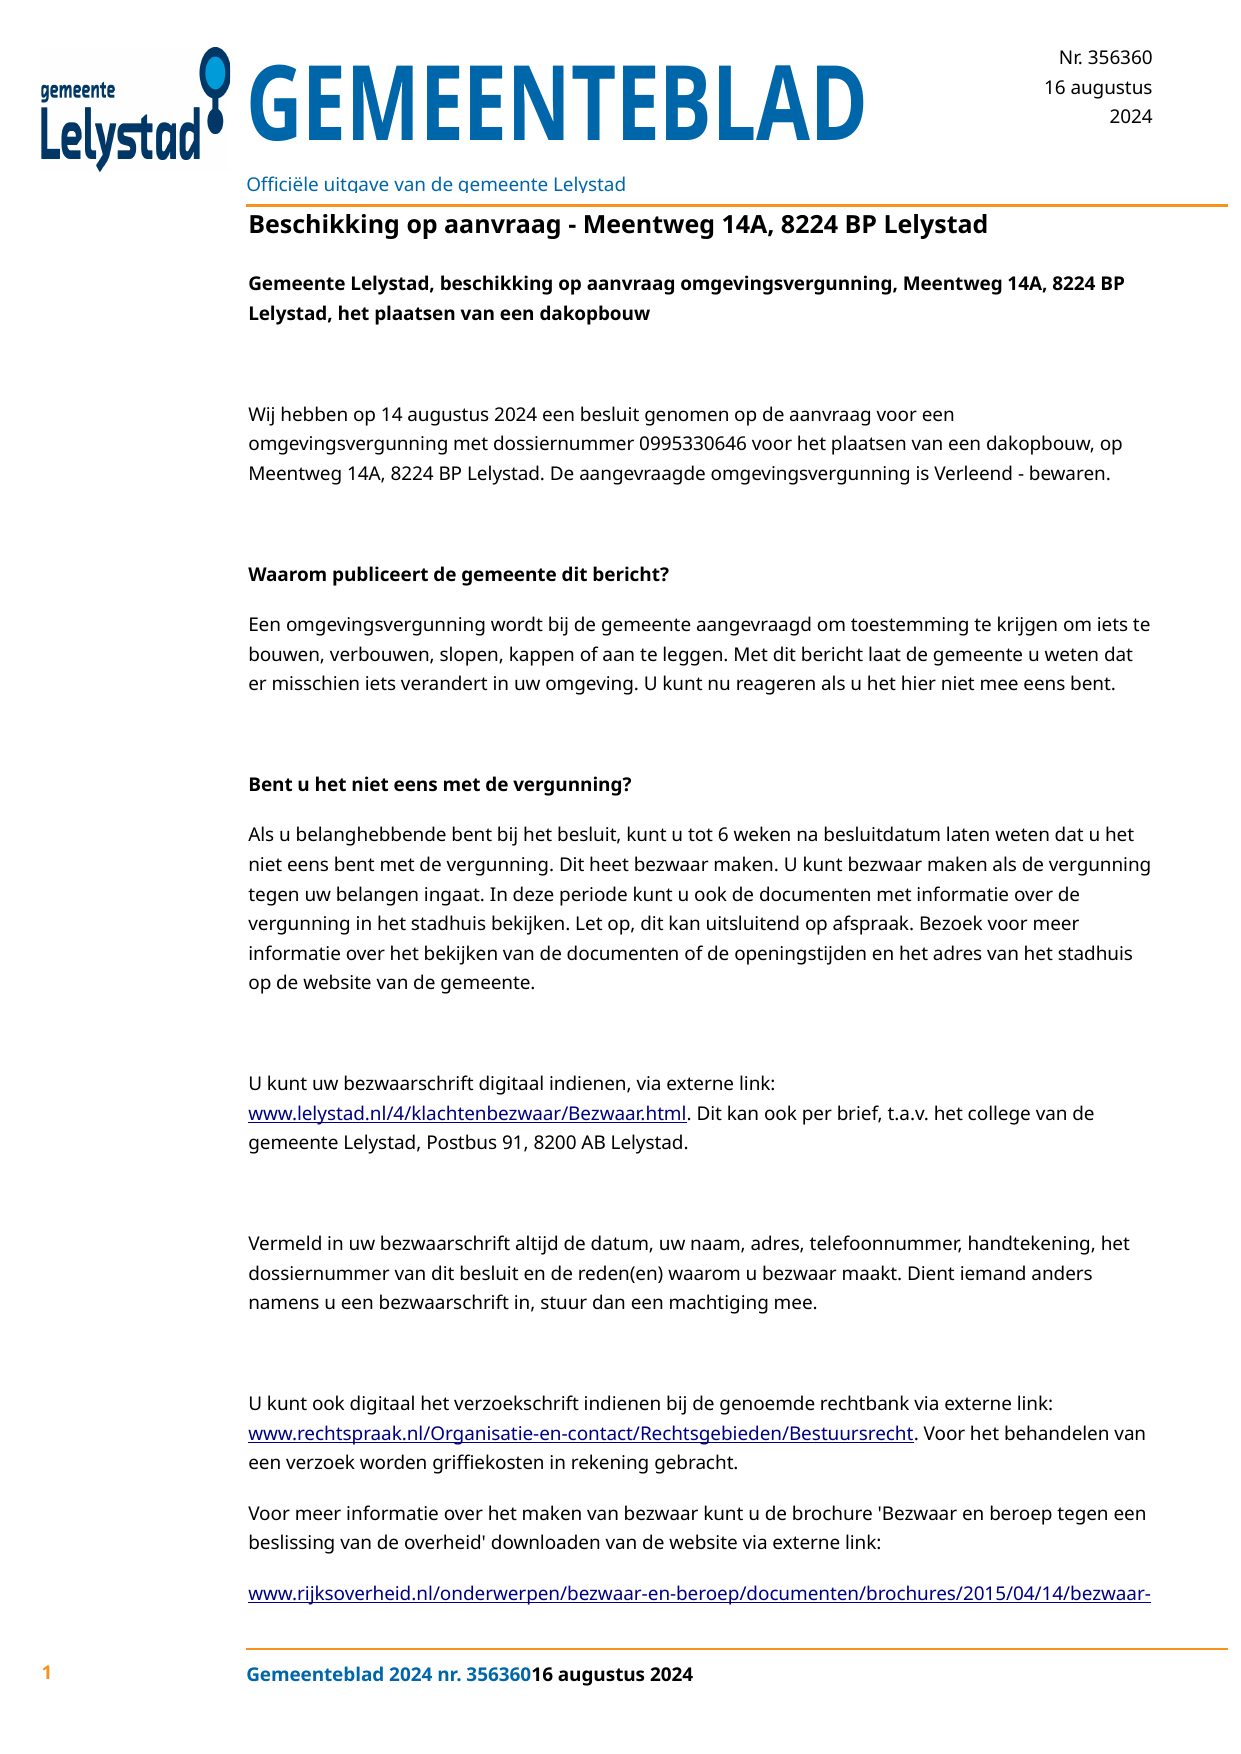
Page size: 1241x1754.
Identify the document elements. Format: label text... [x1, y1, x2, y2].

text Gemeente Lelystad, beschikking op aanvraag omgevingsvergunning, Meentweg 14A, 8224 BP Lelystad, het plaatsen van een dakopbouw [248, 270, 1152, 326]
text U kunt uw bezwaarschrift digitaal indienen, via externe link: www.lelystad.nl/4/klachtenbezwaar/Bezwaar.html. Dit kan ook per brief, t.a.v. het college van de gemeente Lelystad, Postbus 91, 8200 AB Lelystad. [248, 1070, 1152, 1155]
text Als u belanghebbende bent bij het besluit, kunt u tot 6 weken na besluitdatum laten weten dat u het niet eens bent met de vergunning. Dit heet bezwaar maken. U kunt bezwaar maken als de vergunning tegen uw belangen ingaat. In deze periode kunt u ook de documenten met informatie over de vergunning in het stadhuis bekijken. Let op, dit kan uitsluitend op afspraak. Bezoek voor meer informatie over het bekijken van de documenten of de openingstijden en het adres van het stadhuis op de website van de gemeente. [248, 822, 1152, 995]
text Wij hebben op 14 augustus 2024 een besluit genomen op de aanvraag voor een omgevingsvergunning met dossiernummer 0995330646 voor het plaatsen van een dakopbouw, op Meentweg 14A, 8224 BP Lelystad. De aangevraagde omgevingsvergunning is Verleend - bewaren. [248, 401, 1152, 486]
text www.rijksoverheid.nl/onderwerpen/bezwaar-en-beroep/documenten/brochures/2015/04/14/bezwaar- [248, 1580, 1152, 1606]
text Een omgevingsvergunning wordt bij de gemeente aangevraagd om toestemming te krijgen om iets te bouwen, verbouwen, slopen, kappen of aan te leggen. Met dit bericht laat de gemeente u weten dat er misschien iets verandert in uw omgeving. U kunt nu reageren als u het hier niet mee eens bent. [248, 611, 1152, 696]
text Bent u het niet eens met de vergunning? [248, 771, 1152, 797]
picture [41, 47, 231, 172]
text U kunt ook digitaal het verzoekschrift indienen bij de genoemde rechtbank via externe link: www.rechtspraak.nl/Organisatie-en-contact/Rechtsgebieden/Bestuursrecht. Voor het behandelen van een verzoek worden griffiekosten in rekening gebracht. [248, 1390, 1152, 1475]
text Beschikking op aanvraag - Meentweg 14A, 8224 BP Lelystad [248, 207, 1152, 241]
text Vermeld in uw bezwaarschrift altijd de datum, uw naam, adres, telefoonnummer, handtekening, het dossiernummer van dit besluit en de reden(en) waarom u bezwaar maakt. Dient iemand anders namens u een bezwaarschrift in, stuur dan een machtiging mee. [248, 1230, 1152, 1315]
text Voor meer informatie over het maken van bezwaar kunt u de brochure 'Bezwaar en beroep tegen een beslissing van de overheid' downloaden van de website via externe link: [248, 1500, 1152, 1555]
text Waarom publiceert de gemeente dit bericht? [248, 561, 1152, 586]
